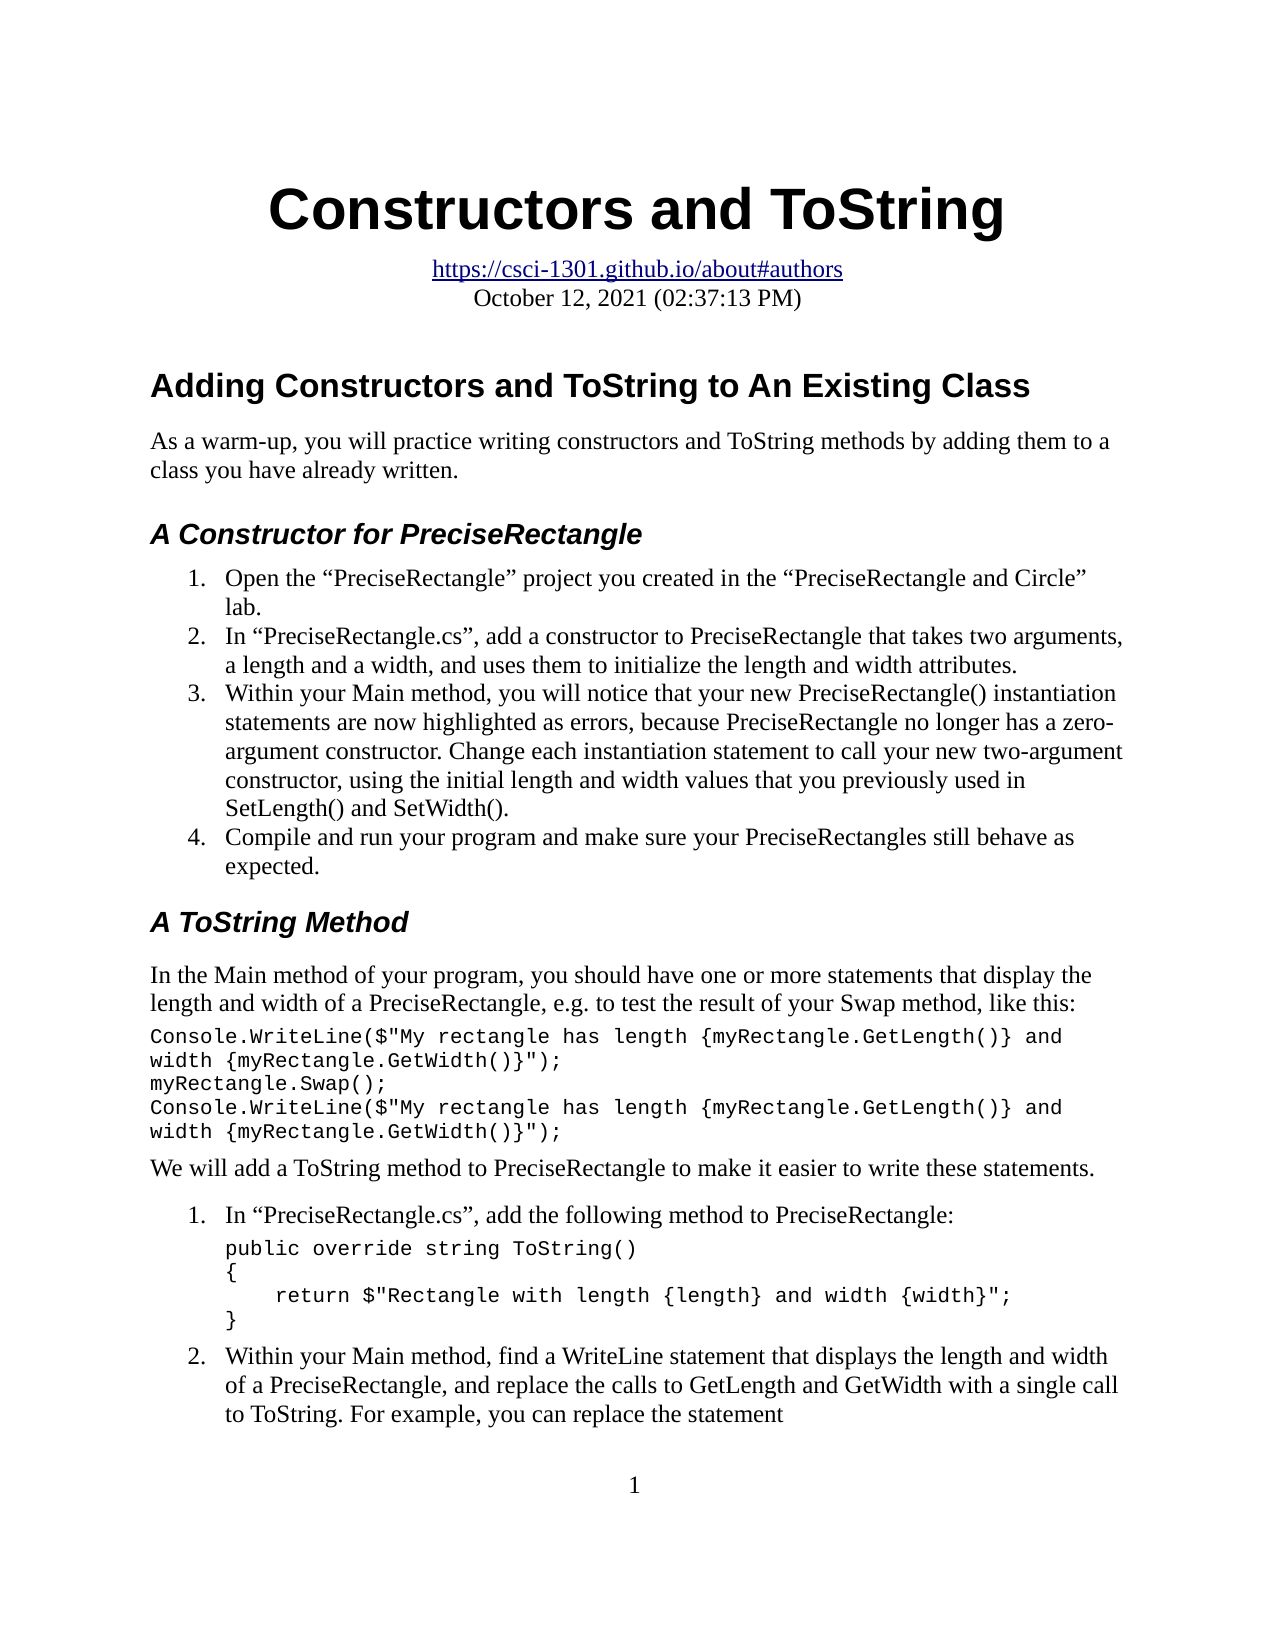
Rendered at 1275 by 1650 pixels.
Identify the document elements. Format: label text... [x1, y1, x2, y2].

list { [187, 1261, 1125, 1285]
title Constructors and ToString [150, 175, 1125, 242]
list In “PreciseRectangle.cs”, add the following method to PreciseRectangle: [187, 1200, 1125, 1229]
text We will add a ToString method to PreciseRectangle to make it easier to write these statements. [150, 1153, 1125, 1182]
text As a warm-up, you will practice writing constructors and ToString methods by adding them to a class you have already written. [150, 426, 1125, 483]
subtitle A ToString Method [150, 905, 1125, 938]
subtitle Adding Constructors and ToString to An Existing Class [150, 366, 1125, 404]
text In the Main method of your program, you should have one or more statements that display the length and width of a PreciseRectangle, e.g. to test the result of your Swap method, like this: [150, 960, 1125, 1017]
text myRectangle.Swap(); [150, 1073, 1125, 1097]
list public override string ToString() [187, 1238, 1125, 1261]
subtitle A Constructor for PreciseRectangle [150, 517, 1125, 551]
list Compile and run your program and make sure your PreciseRectangles still behave as expected. [187, 822, 1125, 880]
list In “PreciseRectangle.cs”, add a constructor to PreciseRectangle that takes two arguments, a length and a width, and uses them to initialize the length and width attributes. [187, 621, 1125, 678]
text https://csci-1301.github.io/about#authors [150, 254, 1125, 283]
text Console.WriteLine($"My rectangle has length {myRectangle.GetLength()} and width {myRectangle.GetWidth()}"); [150, 1097, 1125, 1144]
list return $"Rectangle with length {length} and width {width}"; [187, 1285, 1125, 1309]
text October 12, 2021 (02:37:13 PM) [150, 283, 1125, 312]
list } [187, 1309, 1125, 1332]
list Within your Main method, you will notice that your new PreciseRectangle() instantiation statements are now highlighted as errors, because PreciseRectangle no longer has a zero-argument constructor. Change each instantiation statement to call your new two-argument constructor, using the initial length and width values that you previously used in SetLength() and SetWidth(). [187, 678, 1125, 822]
list Open the “PreciseRectangle” project you created in the “PreciseRectangle and Circle” lab. [187, 563, 1125, 621]
text Console.WriteLine($"My rectangle has length {myRectangle.GetLength()} and width {myRectangle.GetWidth()}"); [150, 1026, 1125, 1073]
list Within your Main method, find a WriteLine statement that displays the length and width of a PreciseRectangle, and replace the calls to GetLength and GetWidth with a single call to ToString. For example, you can replace the statement [187, 1341, 1125, 1427]
